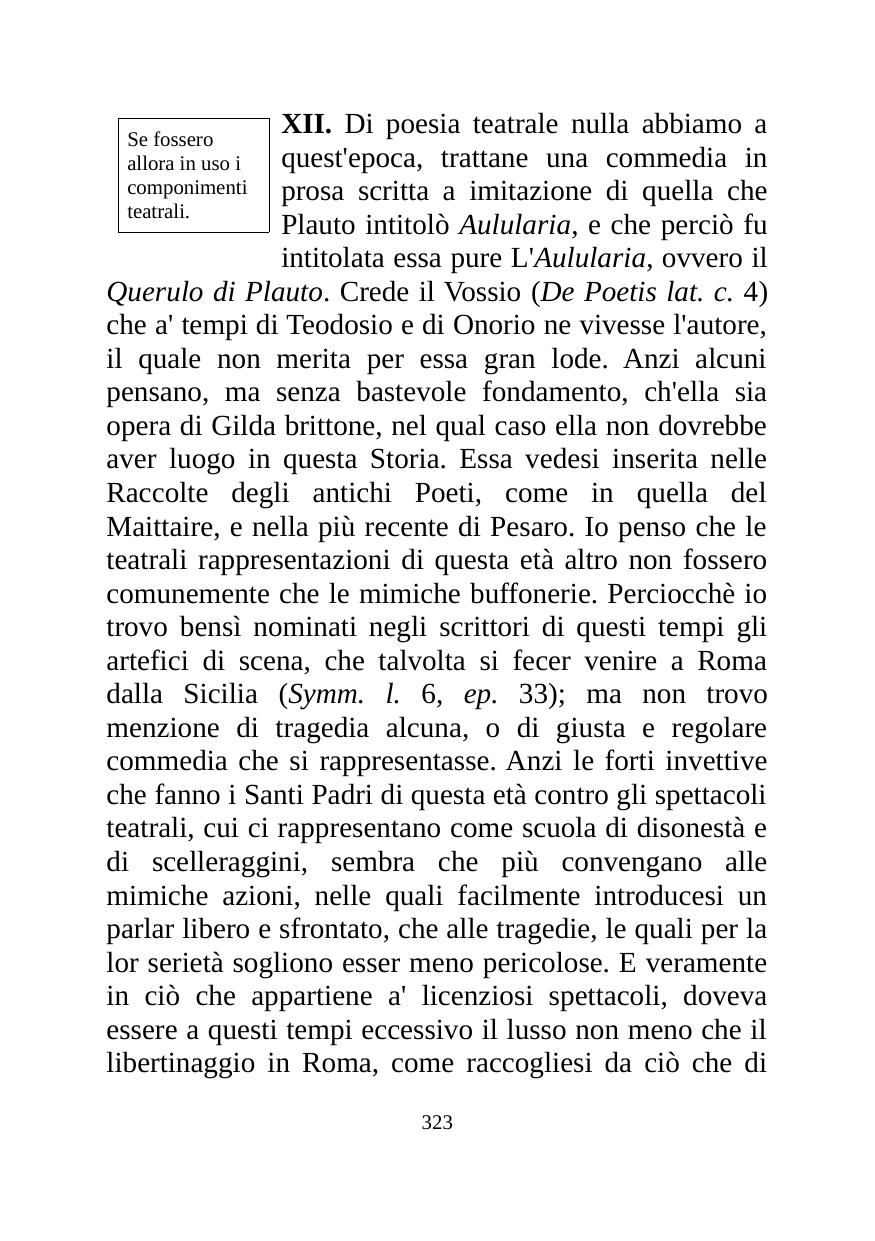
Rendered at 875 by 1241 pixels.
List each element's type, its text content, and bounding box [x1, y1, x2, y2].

text Se fossero allora in uso i componimenti teatrali. [127, 127, 260, 223]
text XII. Di poesia teatrale nulla abbiamo a quest'epoca, trattane una commedia in prosa scritta a imitazione di quella che Plauto intitolò Aulularia, e che perciò fu intitolata essa pure L'Aulularia, ovvero il Querulo di Plauto. Crede il Vossio (De Poetis lat. c. 4) che a' tempi di Teodosio e di Onorio ne vivesse l'autore, il quale non merita per essa gran lode. Anzi alcuni pensano, ma senza bastevole fondamento, ch'ella sia opera di Gilda brittone, nel qual caso ella non dovrebbe aver luogo in questa Storia. Essa vedesi inserita nelle Raccolte degli antichi Poeti, come in quella del Maittaire, e nella più recente di Pesaro. Io penso che le teatrali rappresentazioni di questa età altro non fossero comunemente che le mimiche buffonerie. Perciocchè io trovo bensì nominati negli scrittori di questi tempi gli artefici di scena, che talvolta si fecer venire a Roma dalla Sicilia (Symm. l. 6, ep. 33); ma non trovo menzione di tragedia alcuna, o di giusta e regolare commedia che si rappresentasse. Anzi le forti invettive che fanno i Santi Padri di questa età contro gli spettacoli teatrali, cui ci rappresentano come scuola di disonestà e di scelleraggini, sembra che più convengano alle mimiche azioni, nelle quali facilmente introducesi un parlar libero e sfrontato, che alle tragedie, le quali per la lor serietà sogliono esser meno pericolose. E veramente in ciò che appartiene a' licenziosi spettacoli, doveva essere a questi tempi eccessivo il lusso non meno che il libertinaggio in Roma, come raccogliesi da ciò che di [106, 106, 768, 1079]
